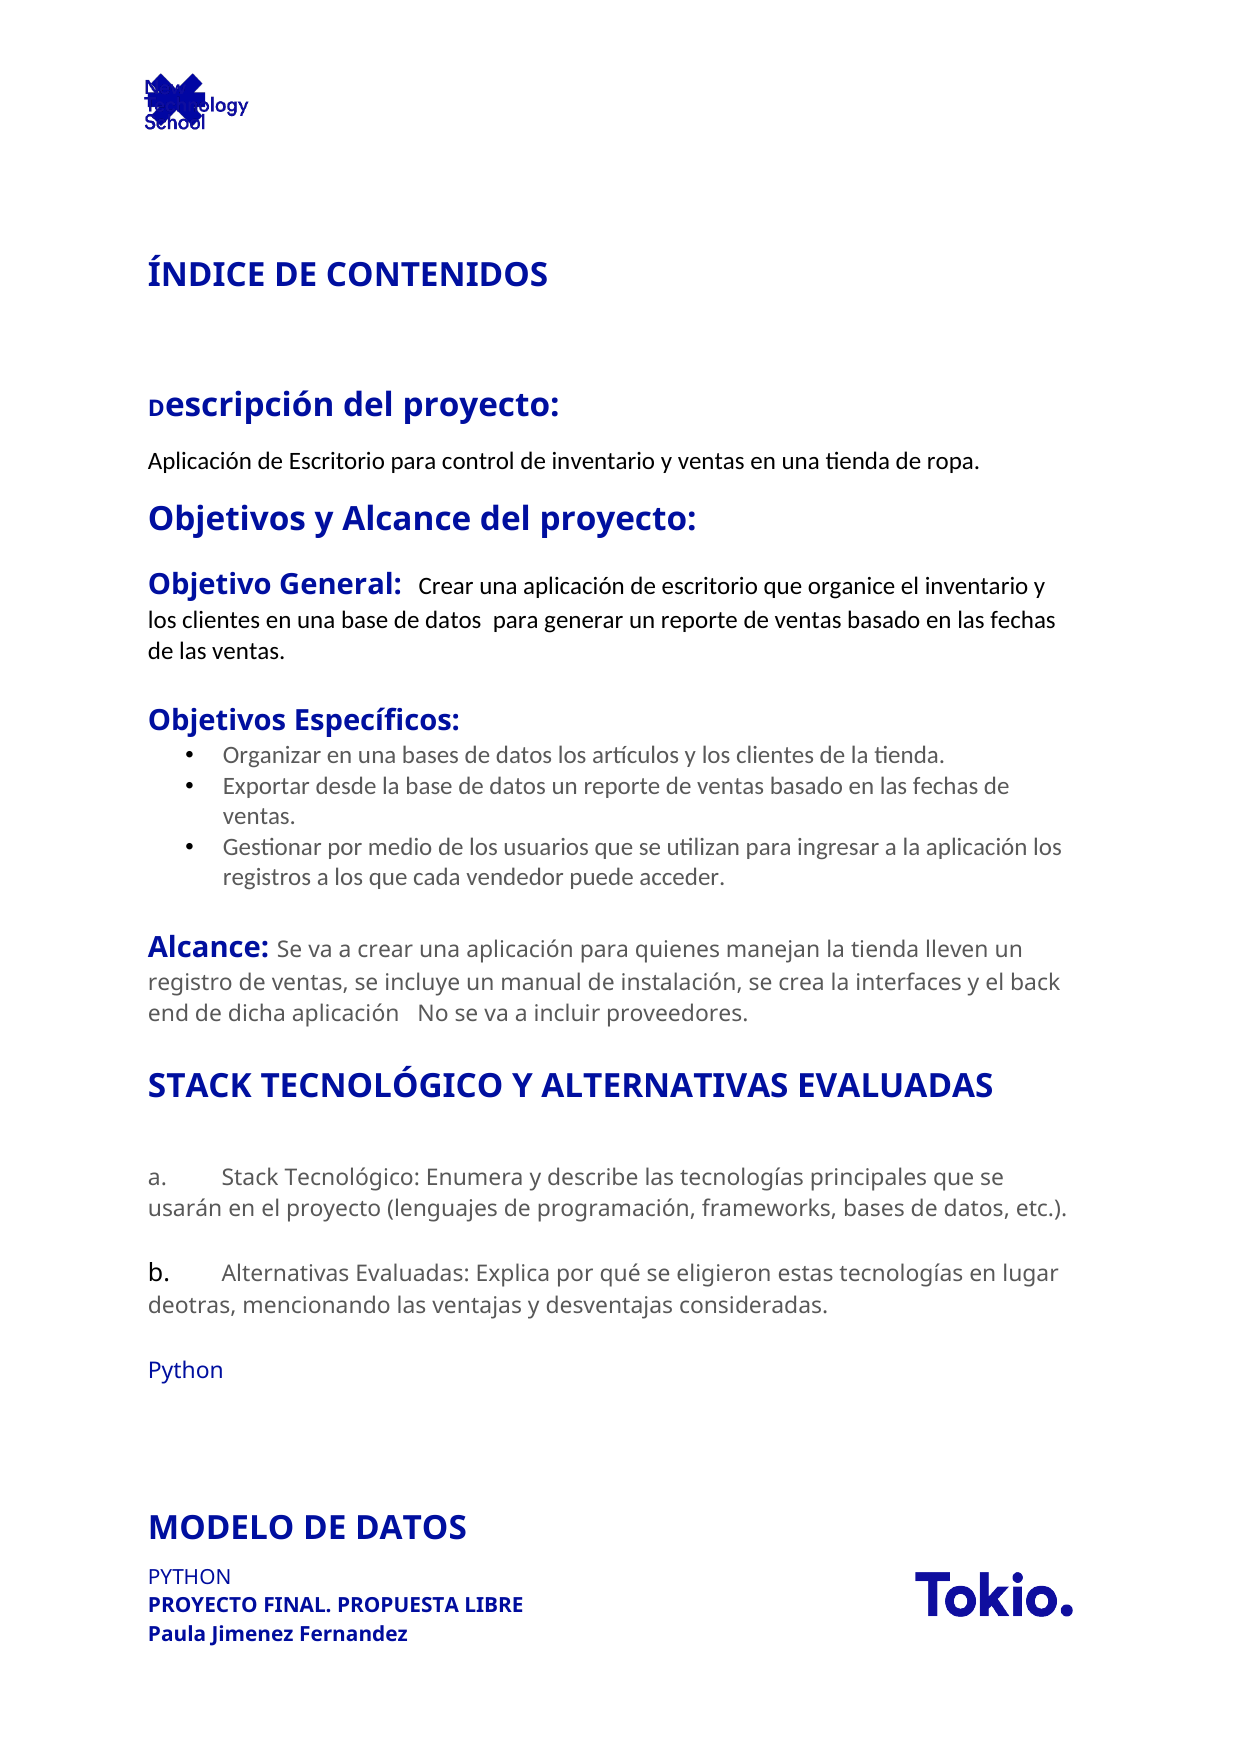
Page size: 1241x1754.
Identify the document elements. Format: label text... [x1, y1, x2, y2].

list Organizar en una bases de datos los artículos y los clientes de la tienda. [185, 739, 1078, 770]
list Exportar desde la base de datos un reporte de ventas basado en las fechas de ventas. [185, 770, 1078, 831]
text Objetivo General: Crear una aplicación de escritorio que organice el inventario y los clientes en una base de datos para generar un reporte de ventas basado en las fechas de las ventas. [148, 559, 1078, 666]
list Alternativas Evaluadas: Explica por qué se eligieron estas tecnologías en lugar deotras, mencionando las ventajas y desventajas consideradas. [148, 1255, 1078, 1320]
text Python [148, 1354, 1078, 1386]
list Stack Tecnológico: Enumera y describe las tecnologías principales que se usarán en el proyecto (lenguajes de programación, frameworks, bases de datos, etc.). [148, 1161, 1078, 1224]
text ÍNDICE DE CONTENIDOS [148, 251, 1078, 296]
text Objetivos y Alcance del proyecto: [148, 494, 1078, 540]
text Alcance: Se va a crear una aplicación para quienes manejan la tienda lleven un registro de ventas, se incluye un manual de instalación, se crea la interfaces y el back end de dicha aplicación No se va a incluir proveedores. [148, 926, 1078, 1028]
text Aplicación de Escritorio para control de inventario y ventas en una tienda de ropa. [148, 445, 1078, 476]
list Gestionar por medio de los usuarios que se utilizan para ingresar a la aplicación los registros a los que cada vendedor puede acceder. [185, 831, 1078, 892]
text Descripción del proyecto: [148, 381, 1078, 426]
text MODELO DE DATOS [148, 1504, 1078, 1549]
text STACK TECNOLÓGICO Y ALTERNATIVAS EVALUADAS [148, 1062, 1078, 1108]
text Objetivos Específicos: [148, 700, 1078, 739]
